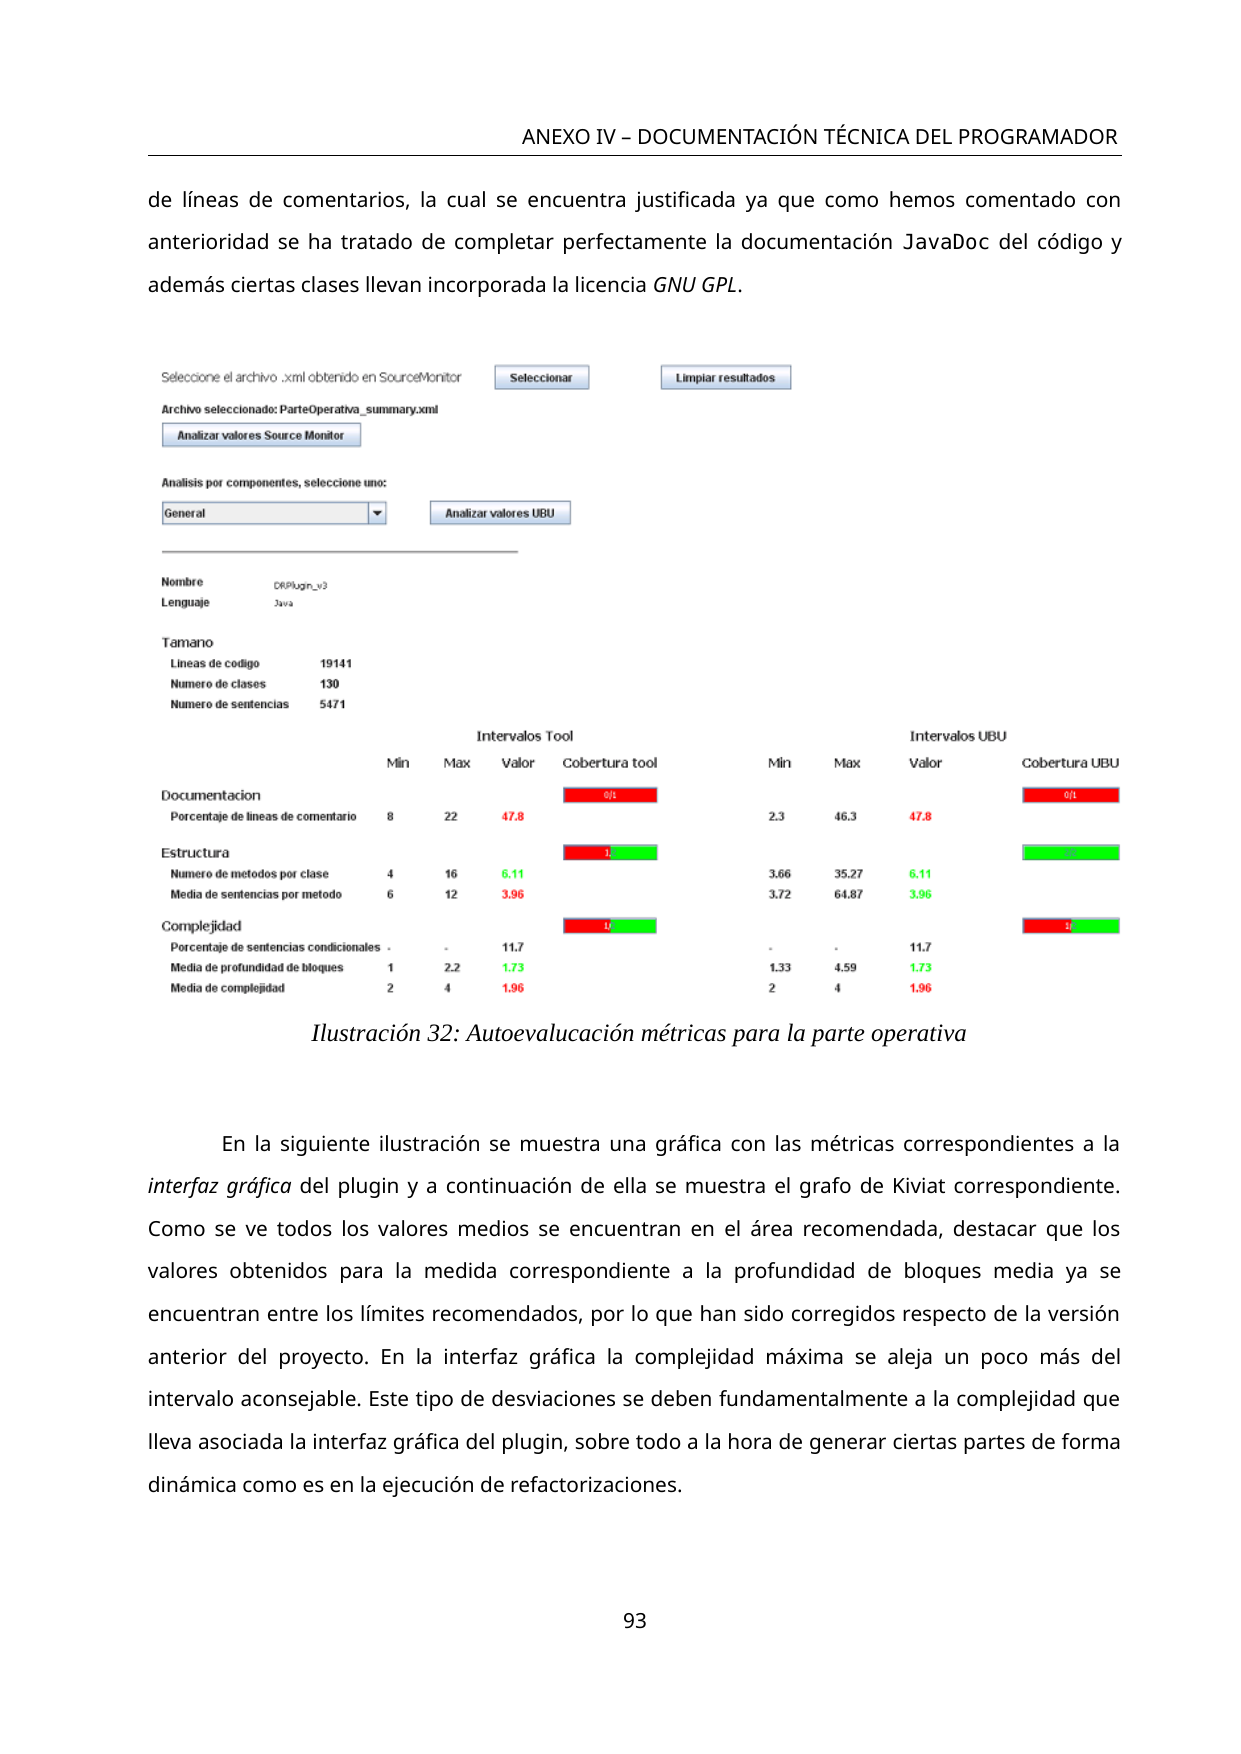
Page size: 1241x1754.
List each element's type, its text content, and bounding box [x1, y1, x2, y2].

picture [153, 359, 1128, 1019]
text de líneas de comentarios, la cual se encuentra justificada ya que como hemos comentado con anterioridad se ha tratado de completar perfectamente la documentación JavaDoc del código y además ciertas clases llevan incorporada la licencia GNU GPL. [148, 185, 1122, 298]
text En la siguiente ilustración se muestra una gráfica con las métricas correspondientes a la interfaz gráfica del plugin y a continuación de ella se muestra el grafo de Kiviat correspondiente. Como se ve todos los valores medios se encuentran en el área recomendada, destacar que los valores obtenidos para la medida correspondiente a la profundidad de bloques media ya se encuentran entre los límites recomendados, por lo que han sido corregidos respecto de la versión anterior del proyecto. En la interfaz gráfica la complejidad máxima se aleja un poco más del intervalo aconsejable. Este tipo de desviaciones se deben fundamentalmente a la complejidad que lleva asociada la interfaz gráfica del plugin, sobre todo a la hora de generar ciertas partes de forma dinámica como es en la ejecución de refactorizaciones. [148, 1129, 1122, 1498]
text Ilustración 32: Autoevalucación métricas para la parte operativa [153, 1019, 1127, 1047]
